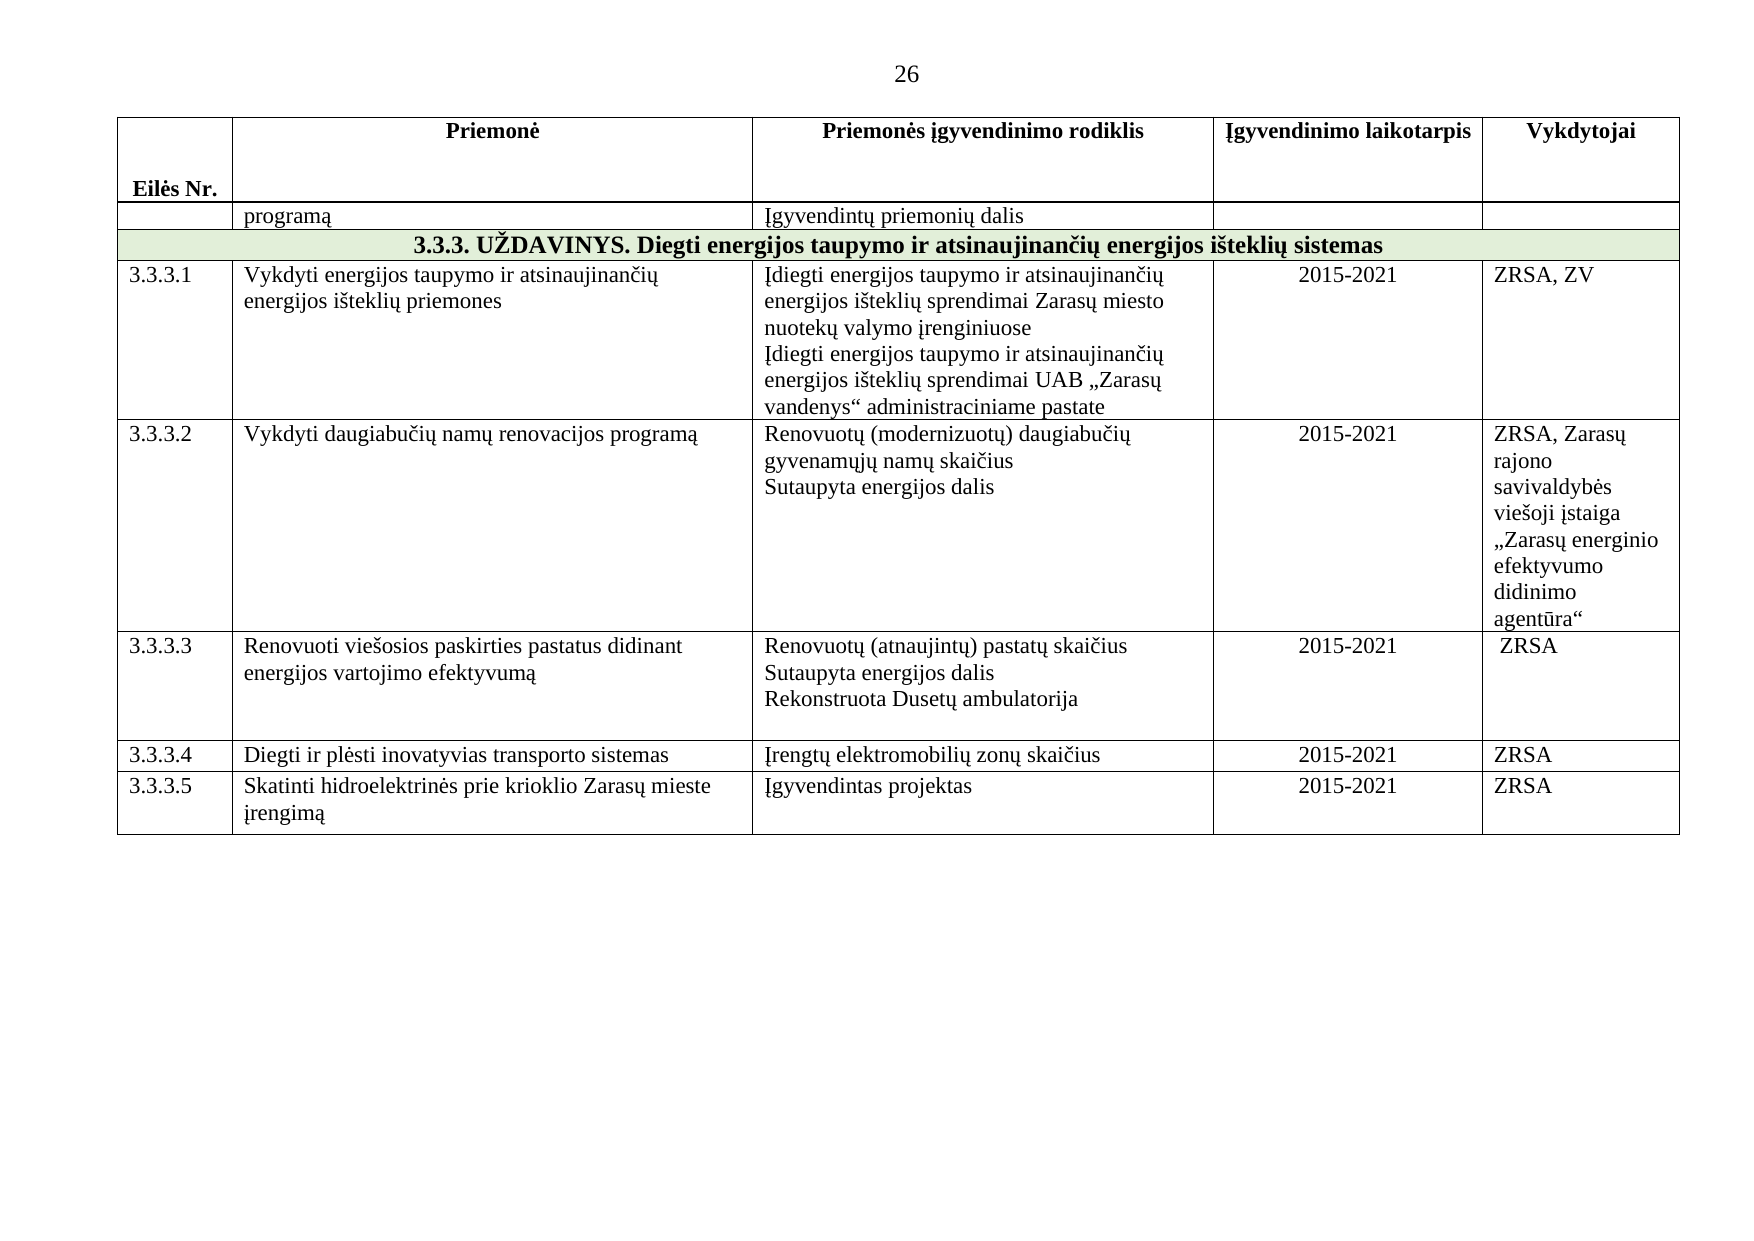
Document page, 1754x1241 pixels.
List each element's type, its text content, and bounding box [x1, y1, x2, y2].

table_cell 3.3.3.4 [118, 741, 232, 771]
table_cell ZRSA, Zarasų rajono savivaldybės viešoji įstaiga „Zarasų energinio efektyvumo didinimo agentūra“ [1483, 420, 1679, 631]
table_cell 2015-2021 [1214, 772, 1482, 834]
table_cell ZRSA, ZV [1483, 261, 1679, 419]
table_cell Renovuotų (atnaujintų) pastatų skaičius Sutaupyta energijos dalis Rekonstruota Dusetų ambulatorija [753, 632, 1213, 740]
table_cell 2015-2021 [1214, 632, 1482, 740]
table_cell Įrengtų elektromobilių zonų skaičius [753, 741, 1213, 771]
table_cell ZRSA [1483, 741, 1679, 771]
table_cell ZRSA [1483, 632, 1679, 740]
table_cell 3.3.3.1 [118, 261, 232, 419]
table_cell 2015-2021 [1214, 261, 1482, 419]
table_cell Diegti ir plėsti inovatyvias transporto sistemas [233, 741, 752, 771]
table_cell [118, 203, 232, 229]
table_header Priemonės įgyvendinimo rodiklis [753, 118, 1213, 201]
table_cell 3.3.3.5 [118, 772, 232, 834]
table_cell 3.3.3.3 [118, 632, 232, 740]
table_cell Vykdyti daugiabučių namų renovacijos programą [233, 420, 752, 631]
table_cell [1483, 203, 1679, 229]
table_cell ZRSA [1483, 772, 1679, 834]
table_cell Renovuotų (modernizuotų) daugiabučių gyvenamųjų namų skaičius Sutaupyta energijos dalis [753, 420, 1213, 631]
table_cell Įgyvendintų priemonių dalis [753, 203, 1213, 229]
table_cell Skatinti hidroelektrinės prie krioklio Zarasų mieste įrengimą [233, 772, 752, 834]
table_header Priemonė [233, 118, 752, 201]
table_cell 3.3.3.2 [118, 420, 232, 631]
table_header Vykdytojai [1483, 118, 1679, 201]
table_cell 2015-2021 [1214, 741, 1482, 771]
table_cell programą [233, 203, 752, 229]
table_cell Įgyvendintas projektas [753, 772, 1213, 834]
table_cell 3.3.3. UŽDAVINYS. Diegti energijos taupymo ir atsinaujinančių energijos išteklių sistemas [118, 230, 1679, 260]
table_header Eilės Nr. [118, 118, 232, 201]
table_cell Vykdyti energijos taupymo ir atsinaujinančių energijos išteklių priemones [233, 261, 752, 419]
table_cell [1214, 203, 1482, 229]
table_cell Renovuoti viešosios paskirties pastatus didinant energijos vartojimo efektyvumą [233, 632, 752, 740]
table_cell 2015-2021 [1214, 420, 1482, 631]
table_cell Įdiegti energijos taupymo ir atsinaujinančių energijos išteklių sprendimai Zarasų miesto nuotekų valymo įrenginiuose Įdiegti energijos taupymo ir atsinaujinančių energijos išteklių sprendimai UAB „Zarasų vandenys“ administraciniame pastate [753, 261, 1213, 419]
table_header Įgyvendinimo laikotarpis [1214, 118, 1482, 201]
